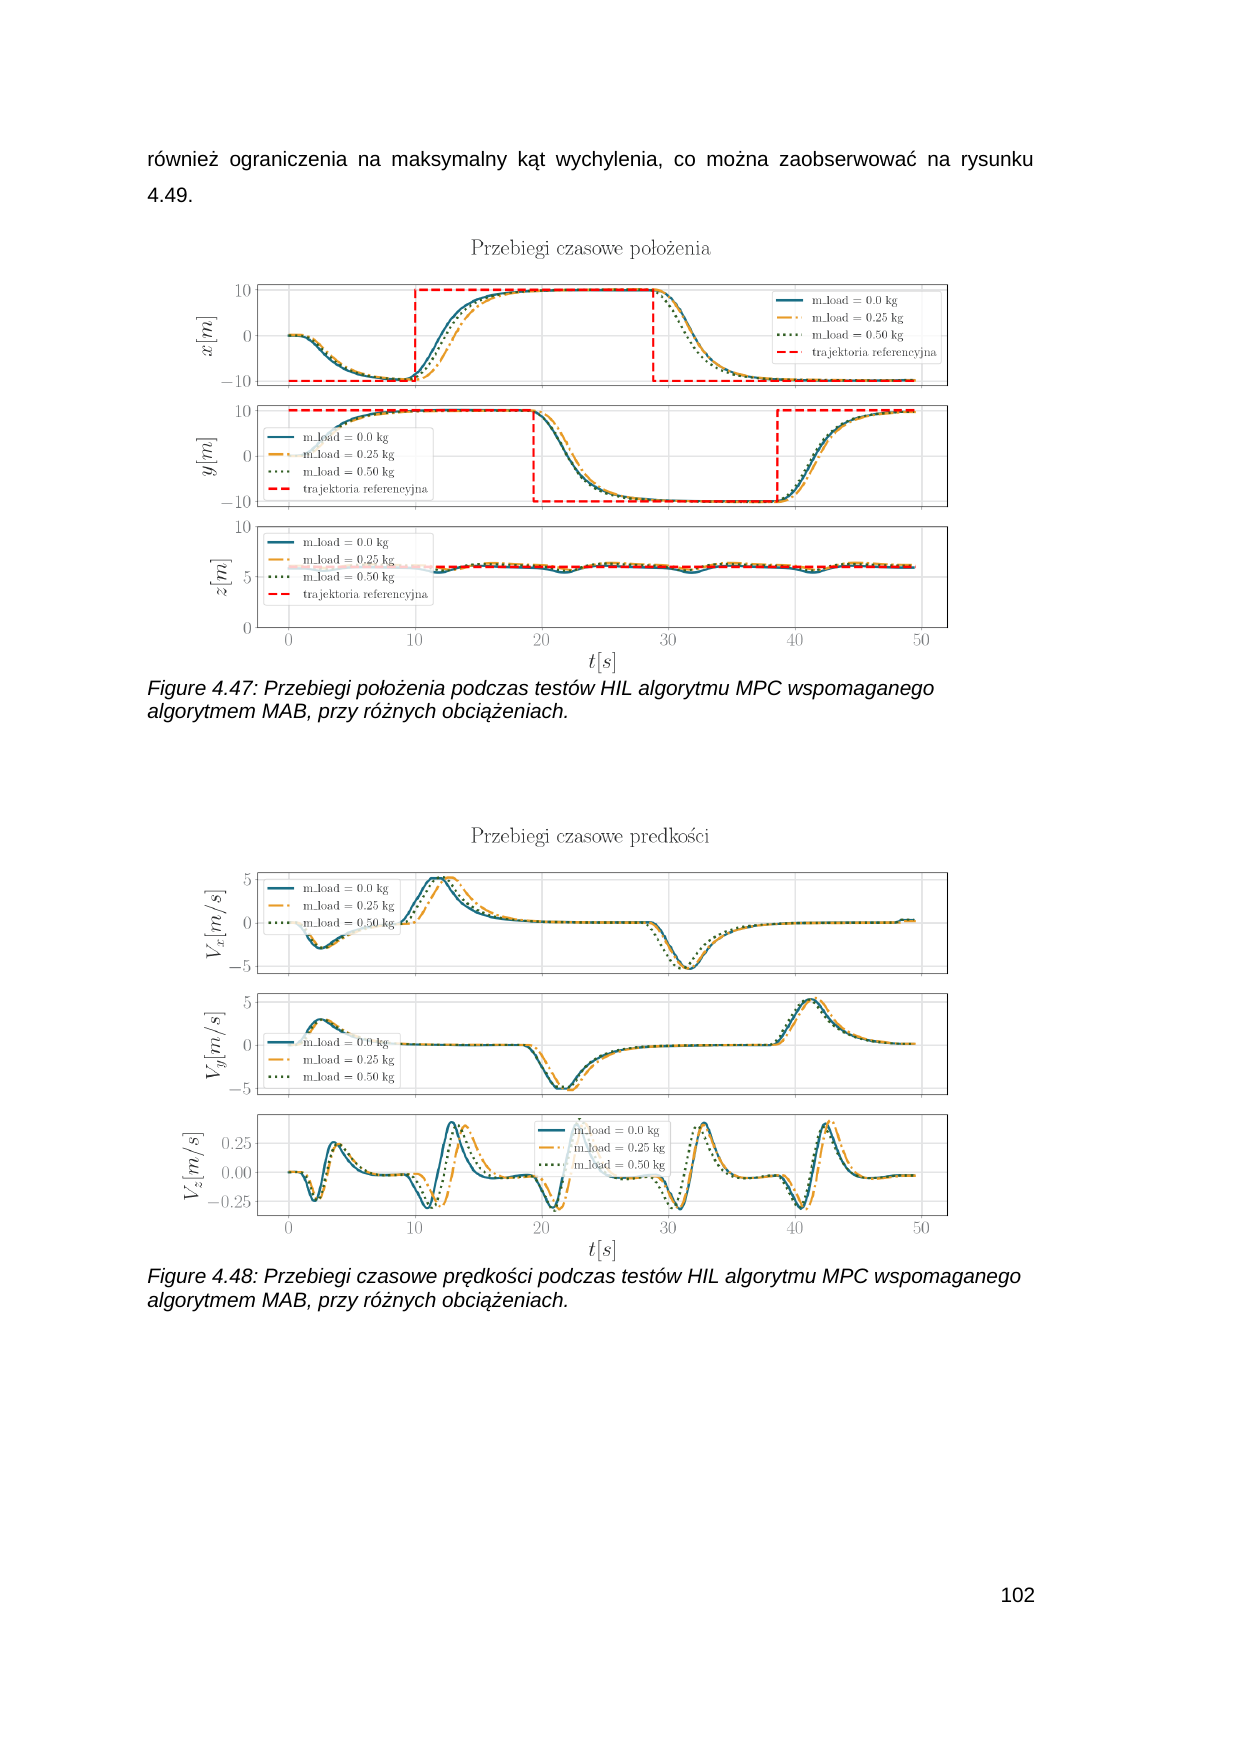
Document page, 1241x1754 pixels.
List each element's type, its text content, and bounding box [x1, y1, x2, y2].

text Figure 4.48: Przebiegi czasowe prędkości podczas testów HIL algorytmu MPC wspomaganego algorytmem MAB, przy różnych obciążeniach. [147, 1264, 1035, 1311]
picture [147, 231, 1035, 676]
text również ograniczenia na maksymalny kąt wychylenia, co można zaobserwować na rysunku 4.49. [147, 147, 1035, 207]
picture [147, 819, 1035, 1264]
text Figure 4.47: Przebiegi położenia podczas testów HIL algorytmu MPC wspomaganego algorytmem MAB, przy różnych obciążeniach. [147, 676, 1035, 723]
